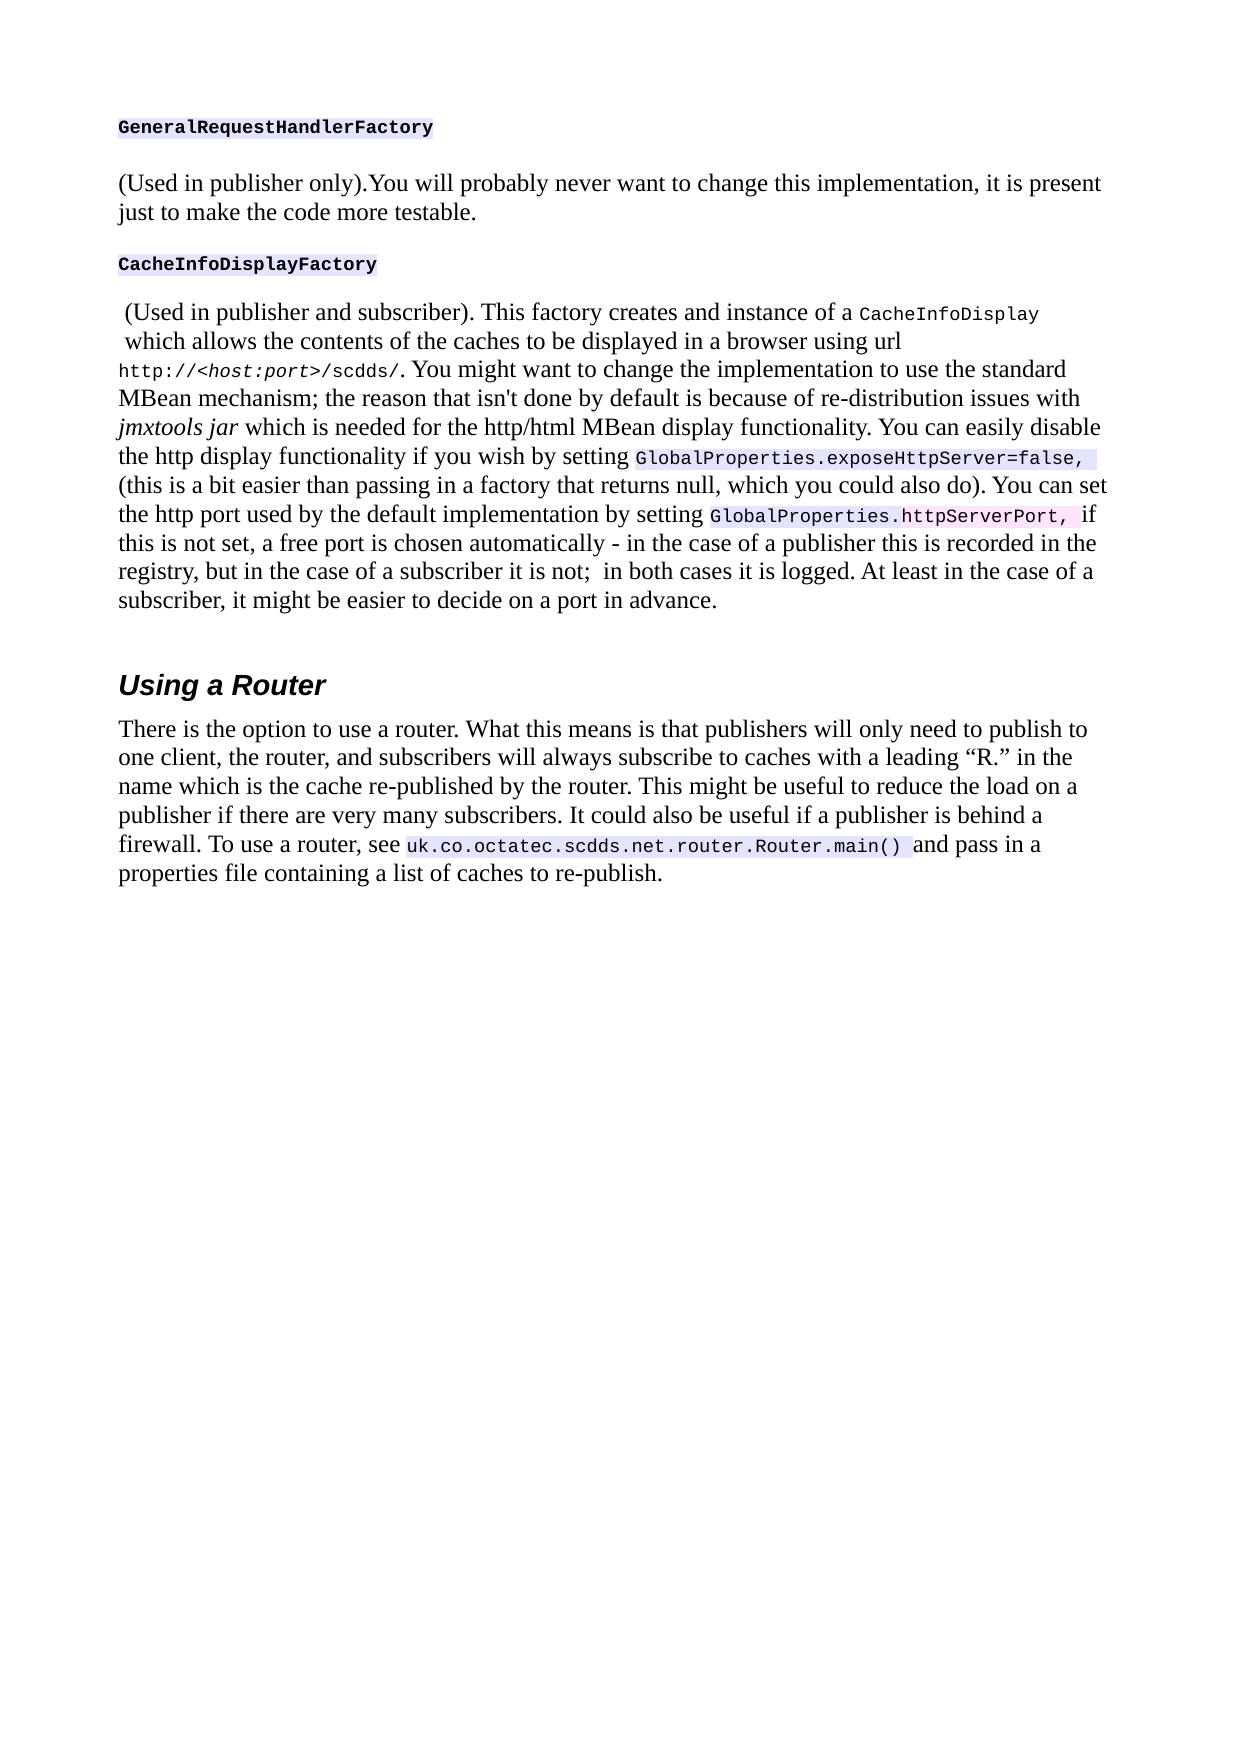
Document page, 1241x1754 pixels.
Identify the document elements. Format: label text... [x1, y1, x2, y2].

text There is the option to use a router. What this means is that publishers will only need to publish to one client, the router, and subscribers will always subscribe to caches with a leading “R.” in the name which is the cache re-published by the router. This might be useful to reduce the load on a publisher if there are very many subscribers. It could also be useful if a publisher is behind a firewall. To use a router, see uk.co.octatec.scdds.net.router.Router.main() and pass in a properties file containing a list of caches to re-publish. [118, 714, 1122, 886]
text which allows the contents of the caches to be displayed in a browser using url http://<host:port>/scdds/. You might want to change the implementation to use the standard MBean mechanism; the reason that isn't done by default is because of re-distribution issues with jmxtools jar which is needed for the http/html MBean display functionality. You can easily disable the http display functionality if you wish by setting GlobalProperties.exposeHttpServer=false, (this is a bit easier than passing in a factory that returns null, which you could also do). You can set the http port used by the default implementation by setting GlobalProperties.httpServerPort, if this is not set, a free port is chosen automatically - in the case of a publisher this is recorded in the registry, but in the case of a subscriber it is not; in both cases it is logged. At least in the case of a subscriber, it might be easier to decide on a port in advance. [118, 326, 1122, 614]
text CacheInfoDisplayFactory [118, 254, 1122, 276]
text (Used in publisher only).You will probably never want to change this implementation, it is present just to make the code more testable. [118, 168, 1122, 226]
text (Used in publisher and subscriber). This factory creates and instance of a CacheInfoDisplay [118, 297, 1122, 326]
subtitle Using a Router [118, 668, 1122, 701]
text GeneralRequestHandlerFactory [118, 118, 1122, 139]
